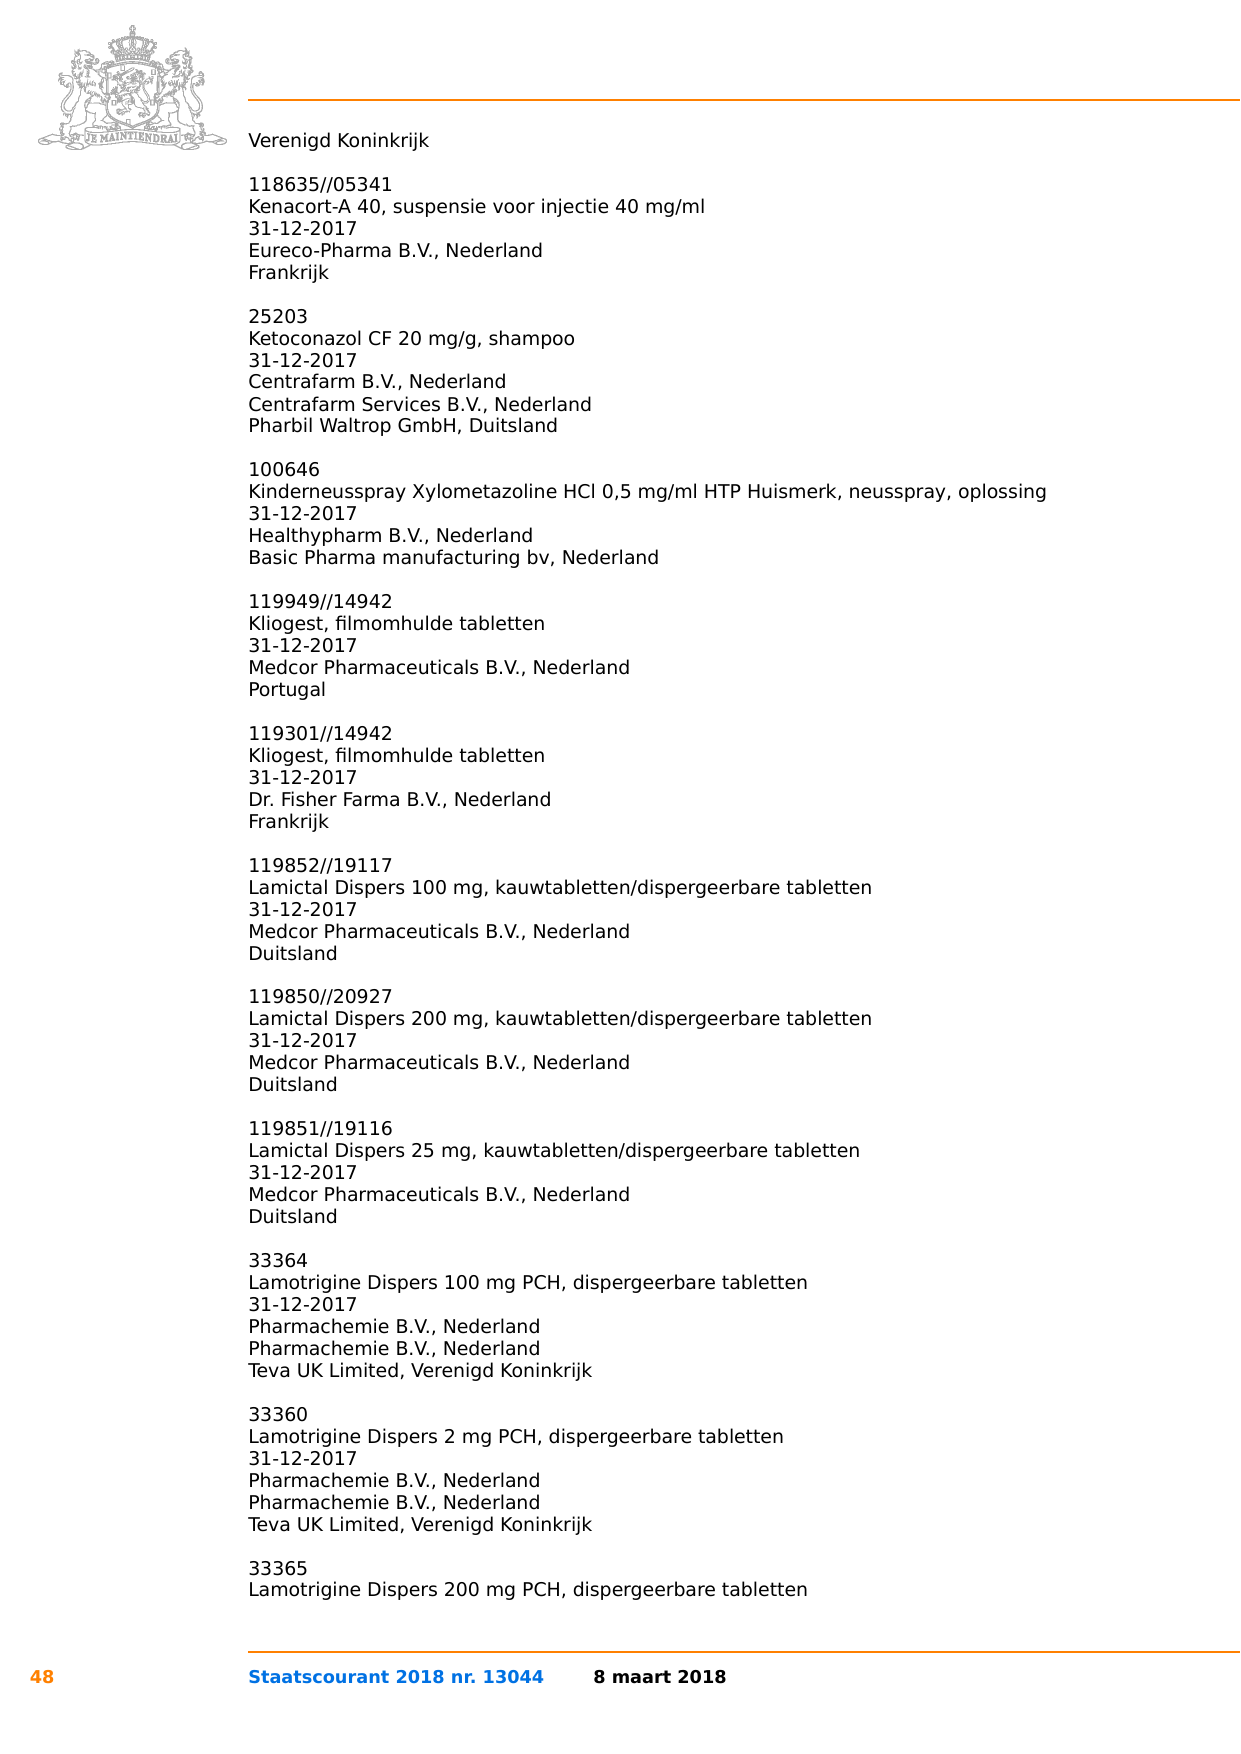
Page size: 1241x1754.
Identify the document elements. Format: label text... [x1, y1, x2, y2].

text Basic Pharma manufacturing bv, Nederland [248, 547, 1163, 569]
text 119949//14942 [248, 591, 1163, 613]
text 25203 [248, 306, 1163, 327]
text Healthypharm B.V., Nederland [248, 525, 1163, 547]
text Pharbil Waltrop GmbH, Duitsland [248, 415, 1163, 437]
text 33365 [248, 1557, 1163, 1579]
text 100646 [248, 459, 1163, 481]
text Medcor Pharmaceuticals B.V., Nederland [248, 921, 1163, 942]
text Teva UK Limited, Verenigd Koninkrijk [248, 1513, 1163, 1536]
text Centrafarm B.V., Nederland [248, 371, 1163, 393]
text 31-12-2017 [248, 1030, 1163, 1052]
text 119850//20927 [248, 986, 1163, 1008]
text Medcor Pharmaceuticals B.V., Nederland [248, 1052, 1163, 1074]
text 33360 [248, 1404, 1163, 1426]
text Teva UK Limited, Verenigd Koninkrijk [248, 1360, 1163, 1382]
text Lamictal Dispers 200 mg, kauwtabletten/dispergeerbare tabletten [248, 1008, 1163, 1030]
text 119851//19116 [248, 1118, 1163, 1140]
text Duitsland [248, 1074, 1163, 1096]
text 31-12-2017 [248, 218, 1163, 240]
text Duitsland [248, 942, 1163, 964]
text Pharmachemie B.V., Nederland [248, 1338, 1163, 1360]
text Verenigd Koninkrijk [248, 130, 1163, 152]
picture [38, 25, 227, 150]
text Pharmachemie B.V., Nederland [248, 1316, 1163, 1338]
text Frankrijk [248, 811, 1163, 833]
text Kliogest, filmomhulde tabletten [248, 745, 1163, 767]
text 31-12-2017 [248, 767, 1163, 789]
text 31-12-2017 [248, 635, 1163, 657]
text Kinderneusspray Xylometazoline HCl 0,5 mg/ml HTP Huismerk, neusspray, oplossing [248, 481, 1163, 503]
text 31-12-2017 [248, 1294, 1163, 1316]
text Lamictal Dispers 25 mg, kauwtabletten/dispergeerbare tabletten [248, 1140, 1163, 1162]
text Kliogest, filmomhulde tabletten [248, 613, 1163, 635]
text 31-12-2017 [248, 349, 1163, 371]
text Ketoconazol CF 20 mg/g, shampoo [248, 327, 1163, 349]
text 31-12-2017 [248, 1448, 1163, 1469]
text Medcor Pharmaceuticals B.V., Nederland [248, 1184, 1163, 1206]
text 31-12-2017 [248, 503, 1163, 525]
text 31-12-2017 [248, 1162, 1163, 1184]
text 119301//14942 [248, 723, 1163, 745]
text Lamotrigine Dispers 100 mg PCH, dispergeerbare tabletten [248, 1272, 1163, 1294]
text Portugal [248, 679, 1163, 701]
text Lamictal Dispers 100 mg, kauwtabletten/dispergeerbare tabletten [248, 877, 1163, 898]
text Centrafarm Services B.V., Nederland [248, 393, 1163, 415]
text Medcor Pharmaceuticals B.V., Nederland [248, 657, 1163, 679]
text 119852//19117 [248, 854, 1163, 877]
text Frankrijk [248, 262, 1163, 284]
text Pharmachemie B.V., Nederland [248, 1469, 1163, 1492]
text Dr. Fisher Farma B.V., Nederland [248, 789, 1163, 811]
text 118635//05341 [248, 174, 1163, 196]
text Kenacort-A 40, suspensie voor injectie 40 mg/ml [248, 196, 1163, 218]
text 31-12-2017 [248, 898, 1163, 921]
text Pharmachemie B.V., Nederland [248, 1492, 1163, 1513]
text 33364 [248, 1250, 1163, 1272]
text Eureco-Pharma B.V., Nederland [248, 240, 1163, 262]
text Lamotrigine Dispers 200 mg PCH, dispergeerbare tabletten [248, 1579, 1163, 1601]
text Duitsland [248, 1206, 1163, 1228]
text Lamotrigine Dispers 2 mg PCH, dispergeerbare tabletten [248, 1426, 1163, 1448]
